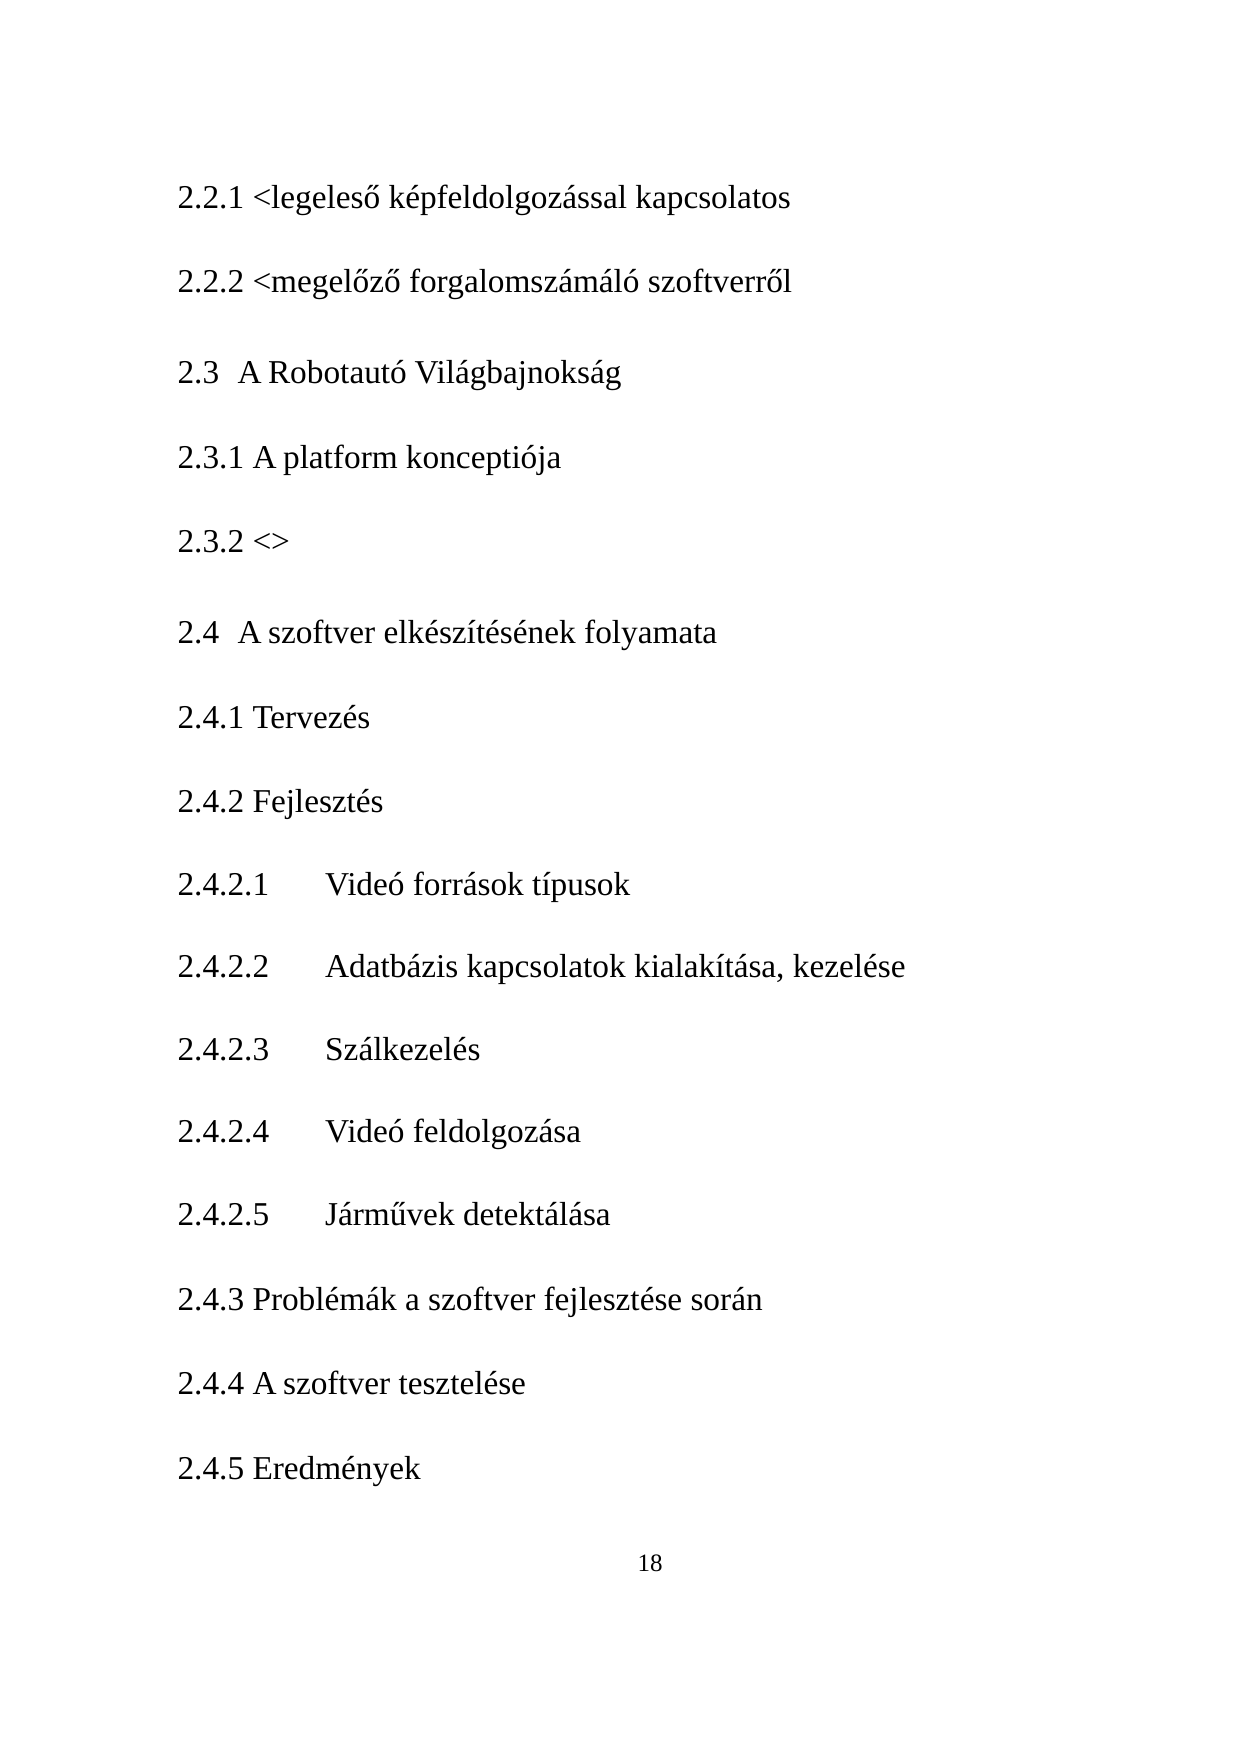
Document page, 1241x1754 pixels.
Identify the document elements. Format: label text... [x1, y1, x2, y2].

subtitle Problémák a szoftver fejlesztése során [177, 1279, 1122, 1317]
subtitle Videó források típusok [177, 864, 1122, 903]
subtitle A platform konceptiója [177, 437, 1122, 476]
subtitle Eredmények [177, 1448, 1122, 1486]
subtitle Adatbázis kapcsolatok kialakítása, kezelése [177, 947, 1122, 985]
subtitle A szoftver elkészítésének folyamata [177, 613, 1122, 651]
subtitle Járművek detektálása [177, 1194, 1122, 1233]
subtitle Tervezés [177, 697, 1122, 736]
subtitle <legeleső képfeldolgozással kapcsolatos [177, 177, 1122, 216]
subtitle Videó feldolgozása [177, 1112, 1122, 1150]
subtitle A Robotautó Világbajnokság [177, 353, 1122, 391]
subtitle Fejlesztés [177, 782, 1122, 820]
subtitle A szoftver tesztelése [177, 1363, 1122, 1402]
subtitle <> [177, 522, 1122, 560]
subtitle <megelőző forgalomszámáló szoftverről [177, 262, 1122, 300]
subtitle Szálkezelés [177, 1029, 1122, 1068]
